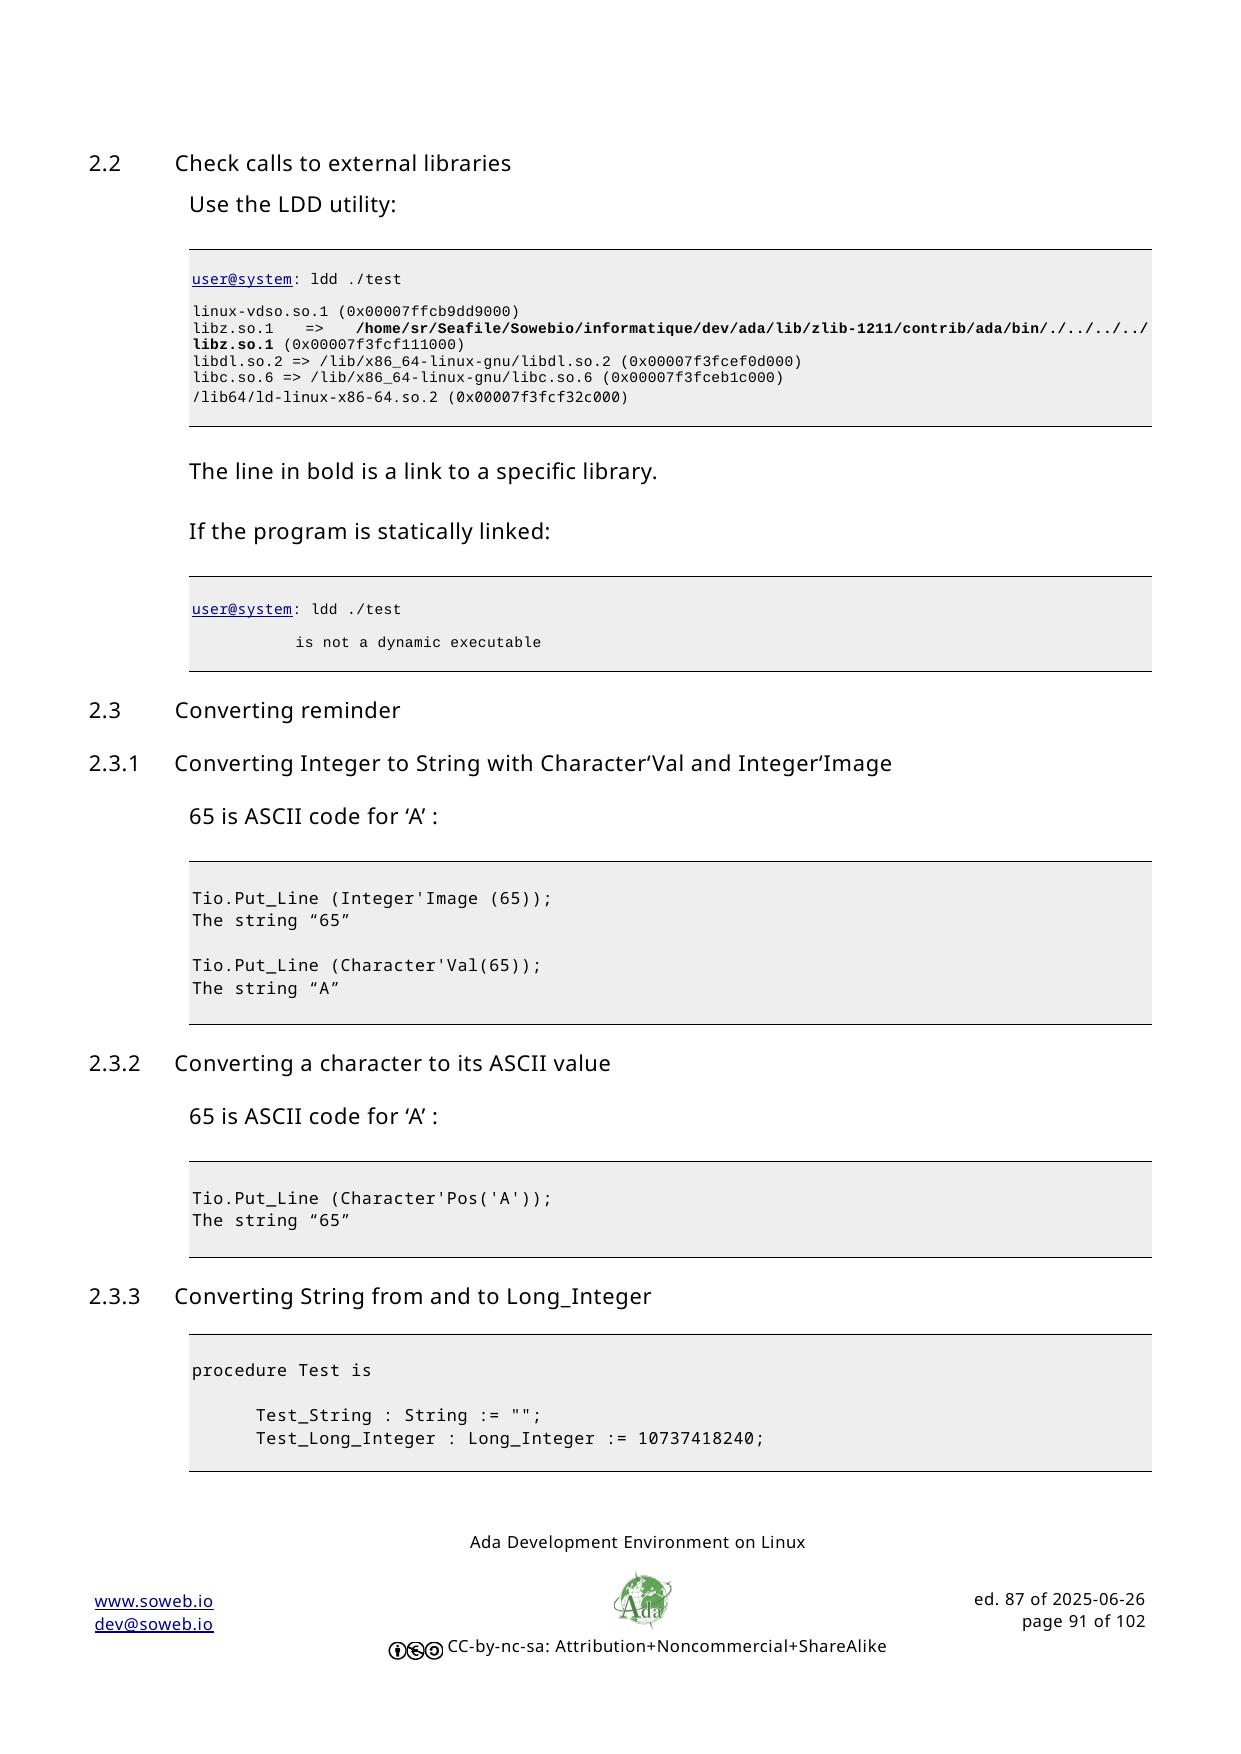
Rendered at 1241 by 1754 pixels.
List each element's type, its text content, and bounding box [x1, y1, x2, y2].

picture [613, 1571, 672, 1630]
subtitle Check calls to external libraries [88, 148, 1152, 178]
subtitle Converting reminder [88, 694, 1152, 724]
list libdl.so.2 => /lib/x86_64-linux-gnu/libdl.so.2 (0x00007f3fcef0d000) [189, 351, 1152, 368]
text 65 is ASCII code for ‘A’ : [189, 801, 1152, 831]
text If the program is statically linked: [189, 516, 1152, 546]
subtitle Converting String from and to Long_Integer [88, 1281, 1152, 1322]
list procedure Test is [189, 1335, 1152, 1378]
list user@system: ldd ./test [189, 250, 1152, 302]
list libz.so.1 => /home/sr/Seafile/Sowebio/informatique/dev/ada/lib/zlib-1211/contrib/ada/bin/./../../../libz.so.1 (0x00007f3fcf111000) [189, 318, 1152, 351]
list libc.so.6 => /lib/x86_64-linux-gnu/libc.so.6 (0x00007f3fceb1c000) [189, 368, 1152, 384]
list linux-vdso.so.1 (0x00007ffcb9dd9000) [189, 302, 1152, 318]
text The line in bold is a link to a specific library. [189, 456, 1152, 486]
text Use the LDD utility: [189, 189, 1152, 219]
list Tio.Put_Line (Integer'Image (65)); The string “65” [189, 862, 1152, 951]
text 65 is ASCII code for ‘A’ : [189, 1101, 1152, 1131]
list Tio.Put_Line (Character'Val(65)); The string “A” [189, 951, 1152, 1024]
subtitle Converting Integer to String with Character‘Val and Integer‘Image [88, 748, 1152, 789]
list Tio.Put_Line (Character'Pos('A')); The string “65” [189, 1162, 1152, 1257]
list Test_Long_Integer : Long_Integer := 10737418240; [189, 1423, 1152, 1471]
list /lib64/ld-linux-x86-64.so.2 (0x00007f3fcf32c000) [189, 384, 1152, 426]
list is not a dynamic executable [189, 632, 1152, 671]
subtitle Converting a character to its ASCII value [88, 1048, 1152, 1089]
picture [388, 1642, 443, 1660]
list Test_String : String := ""; [189, 1378, 1152, 1423]
list user@system: ldd ./test [189, 577, 1152, 632]
